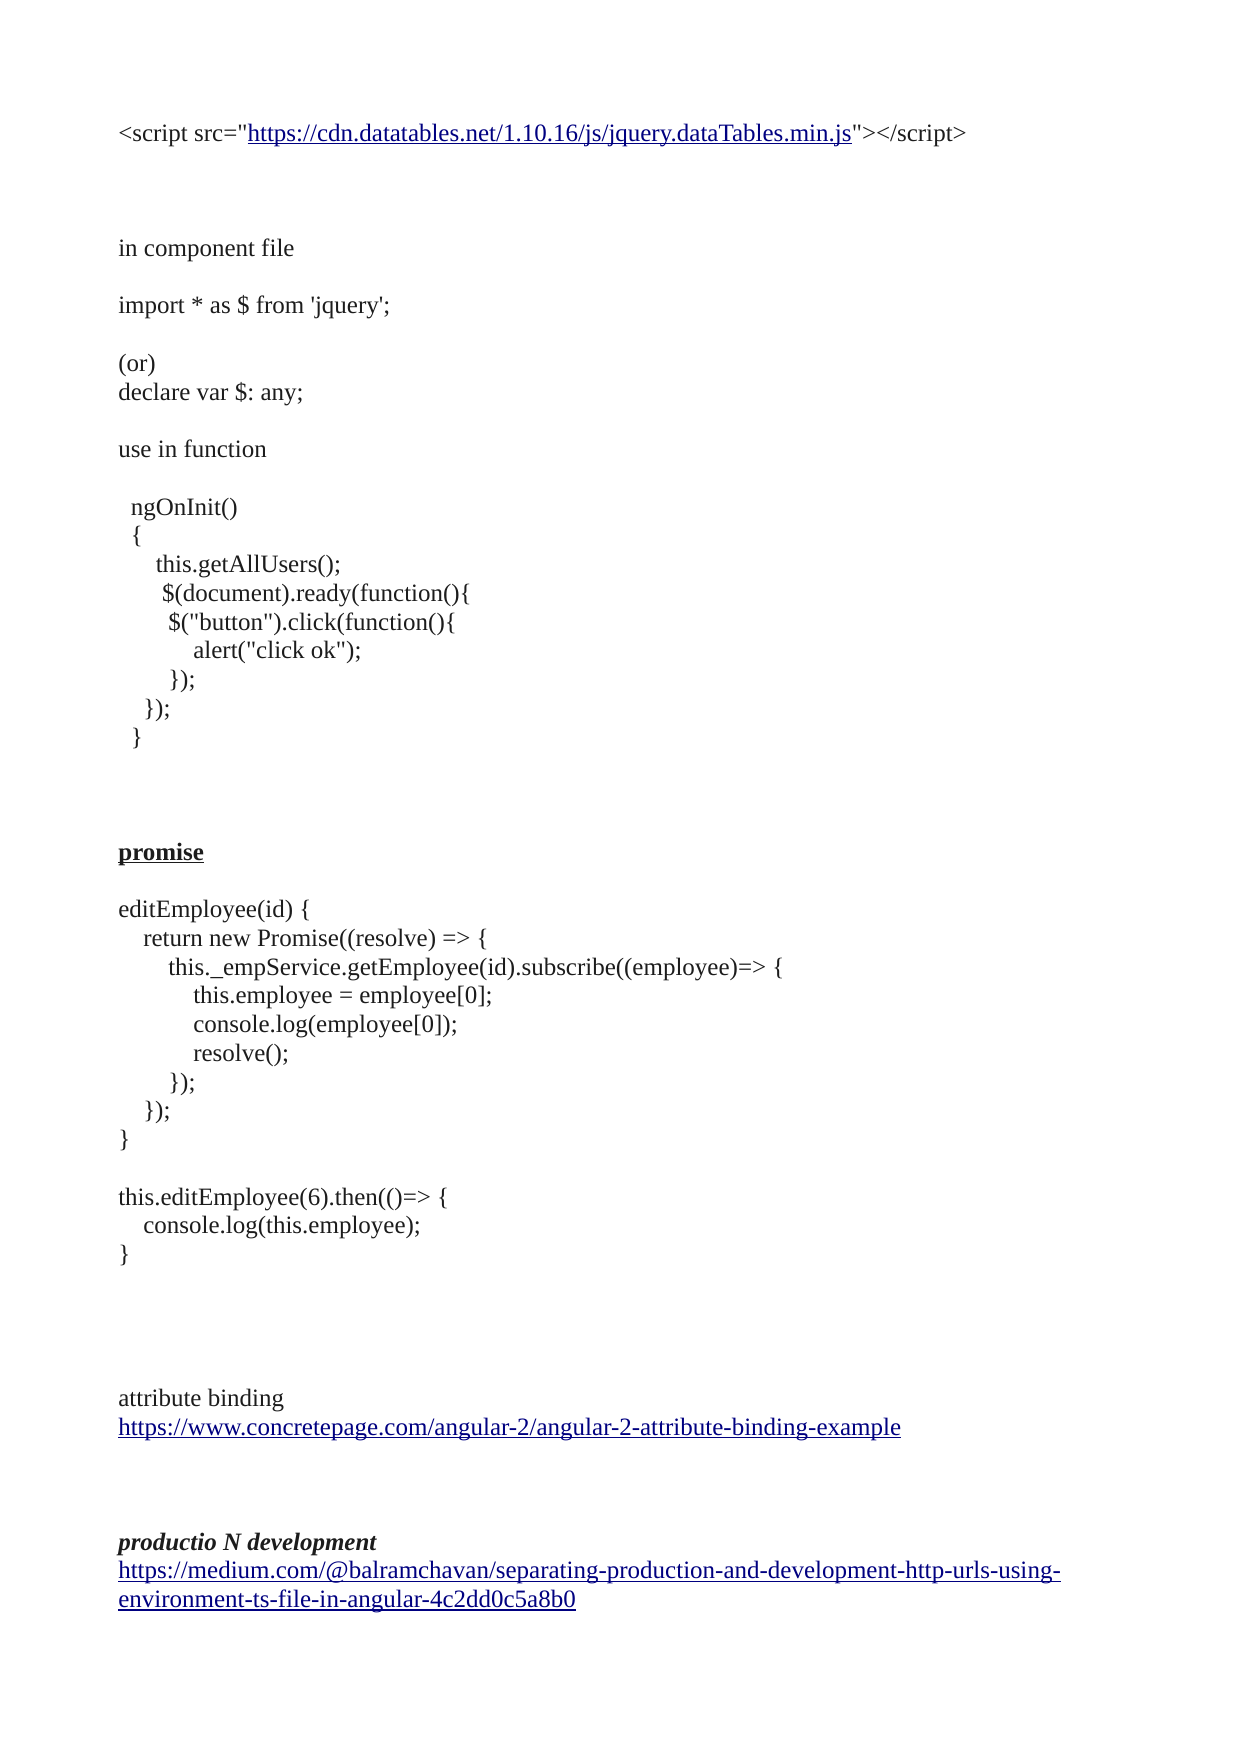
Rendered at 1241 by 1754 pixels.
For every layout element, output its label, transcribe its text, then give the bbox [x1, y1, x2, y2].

text declare var $: any; [118, 377, 1122, 406]
text this.getAllUsers(); [118, 549, 1122, 578]
text }); [118, 1096, 1122, 1124]
text this._empService.getEmployee(id).subscribe((employee)=> { [118, 952, 1122, 981]
text <script src="https://cdn.datatables.net/1.10.16/js/jquery.dataTables.min.js"></script> [118, 118, 1122, 147]
text console.log(employee[0]); [118, 1009, 1122, 1038]
text $(document).ready(function(){ [118, 578, 1122, 607]
text https://www.concretepage.com/angular-2/angular-2-attribute-binding-example [118, 1412, 1122, 1441]
text }); [118, 664, 1122, 693]
text } [118, 722, 1122, 751]
text attribute binding [118, 1383, 1122, 1412]
text alert("click ok"); [118, 636, 1122, 664]
text productio N development [118, 1527, 1122, 1556]
text console.log(this.employee); [118, 1211, 1122, 1239]
text }); [118, 1067, 1122, 1096]
text use in function [118, 434, 1122, 463]
text in component file [118, 233, 1122, 262]
text promise [118, 837, 1122, 866]
text https://medium.com/@balramchavan/separating-production-and-development-http-urls-using-environment-ts-file-in-angular-4c2dd0c5a8b0 [118, 1556, 1122, 1613]
text this.editEmployee(6).then(()=> { [118, 1182, 1122, 1211]
text } [118, 1239, 1122, 1268]
text import * as $ from 'jquery'; [118, 291, 1122, 319]
text this.employee = employee[0]; [118, 981, 1122, 1009]
text }); [118, 693, 1122, 722]
text resolve(); [118, 1038, 1122, 1067]
text editEmployee(id) { [118, 894, 1122, 923]
text { [118, 521, 1122, 549]
text return new Promise((resolve) => { [118, 923, 1122, 952]
text } [118, 1124, 1122, 1153]
text $("button").click(function(){ [118, 607, 1122, 636]
text (or) [118, 348, 1122, 377]
text ngOnInit() [118, 492, 1122, 521]
